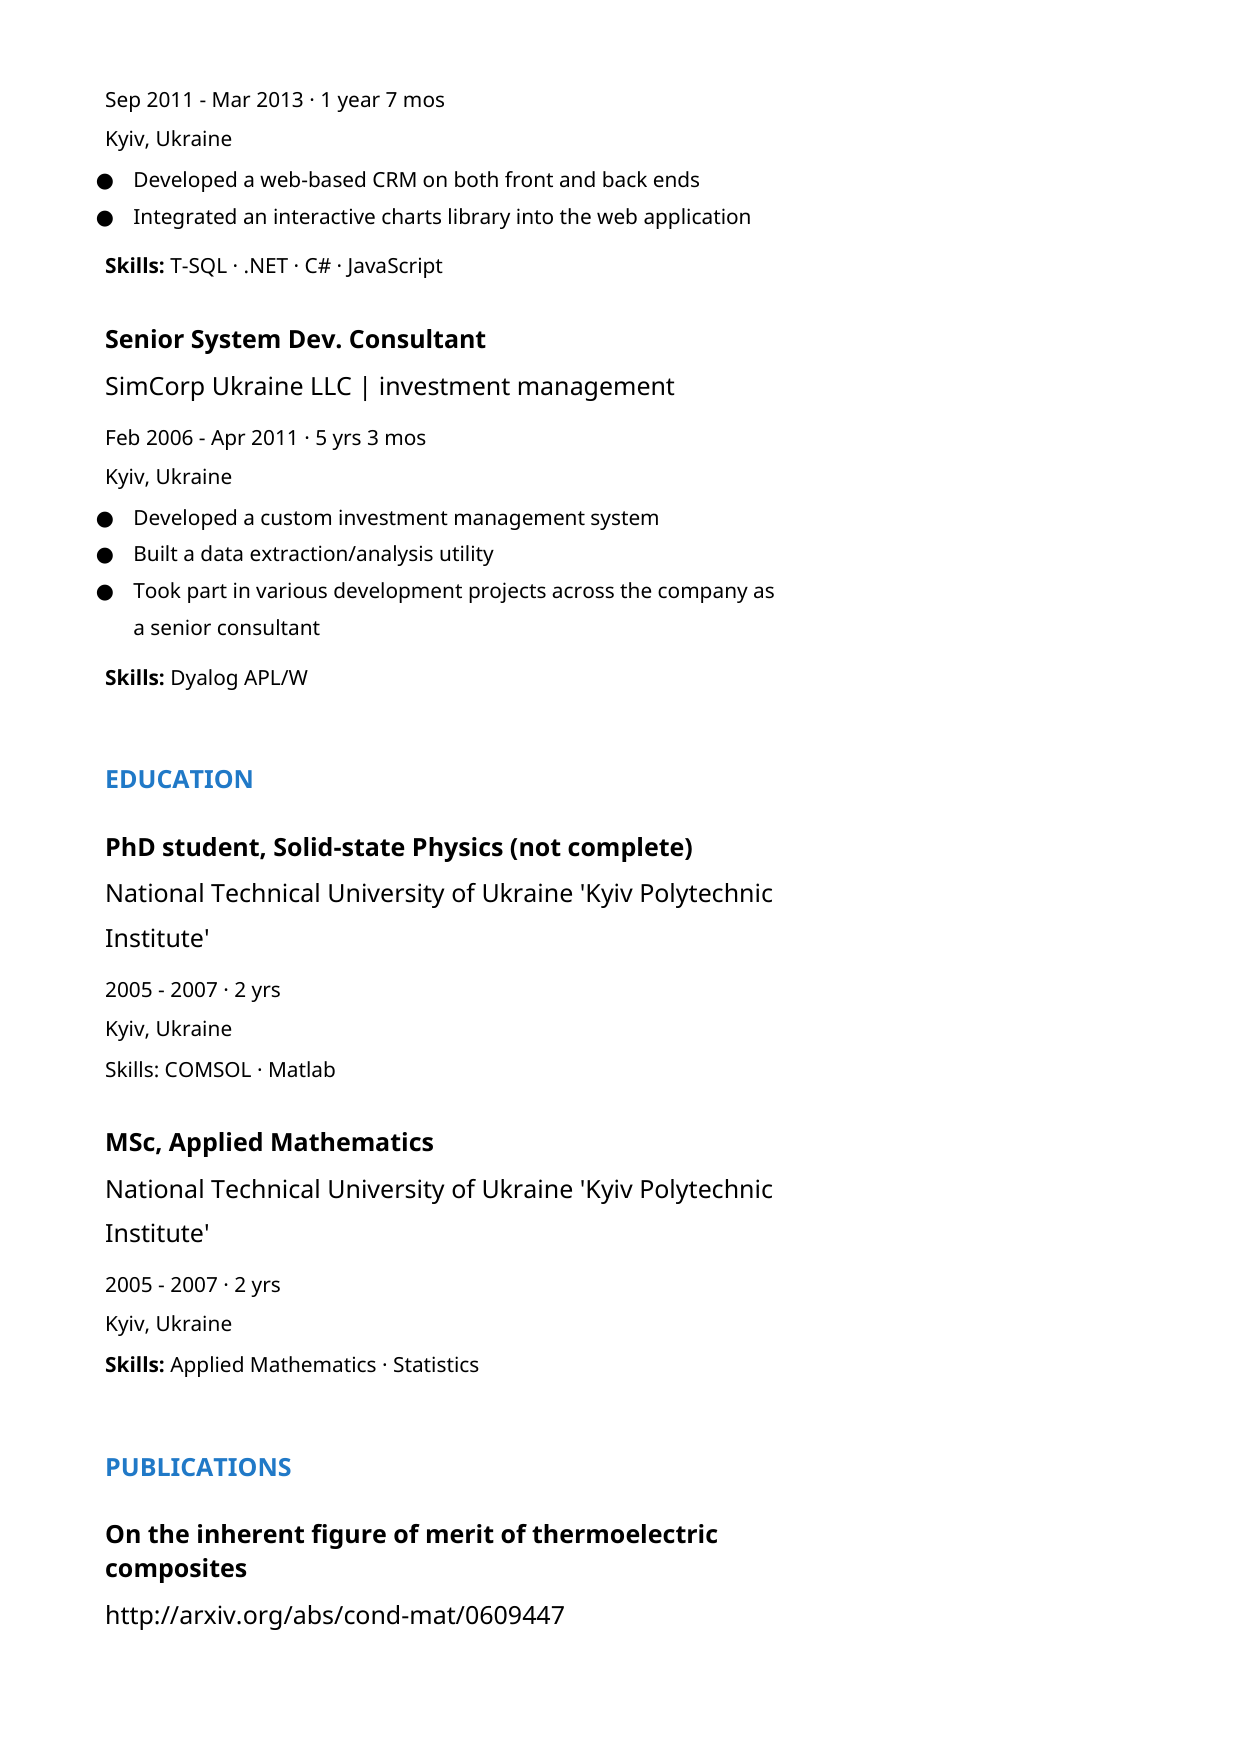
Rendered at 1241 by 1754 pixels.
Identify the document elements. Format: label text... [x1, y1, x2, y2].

table_cell Sep 2011 - Mar 2013 · 1 year 7 mos Kyiv, Ukraine Developed a web-based CRM on both front and back ends Integrated an interactive charts library into the web application Skills: T-SQL · .NET · C# · JavaScript Senior System Dev. Consultant SimCorp Ukraine LLC | investment management Feb 2006 - Apr 2011 · 5 yrs 3 mos Kyiv, Ukraine Developed a custom investment management system Built a data extraction/analysis utility Took part in various development projects across the company as a senior consultant Skills: Dyalog APL/W EDUCATION PhD student, Solid-state Physics (not complete) National Technical University of Ukraine 'Kyiv Polytechnic Institute'​ 2005 - 2007 · 2 yrs Kyiv, Ukraine Skills: COMSOL · Matlab MSc, Applied Mathematics National Technical University of Ukraine 'Kyiv Polytechnic Institute'​ 2005 - 2007 · 2 yrs Kyiv, Ukraine Skills: Applied Mathematics · Statistics PUBLICATIONS On the inherent figure оf merit of thermoelectric composites http://arxiv.org/abs/cond-mat/0609447 [90, 60, 832, 1647]
table_cell [832, 60, 1201, 1647]
